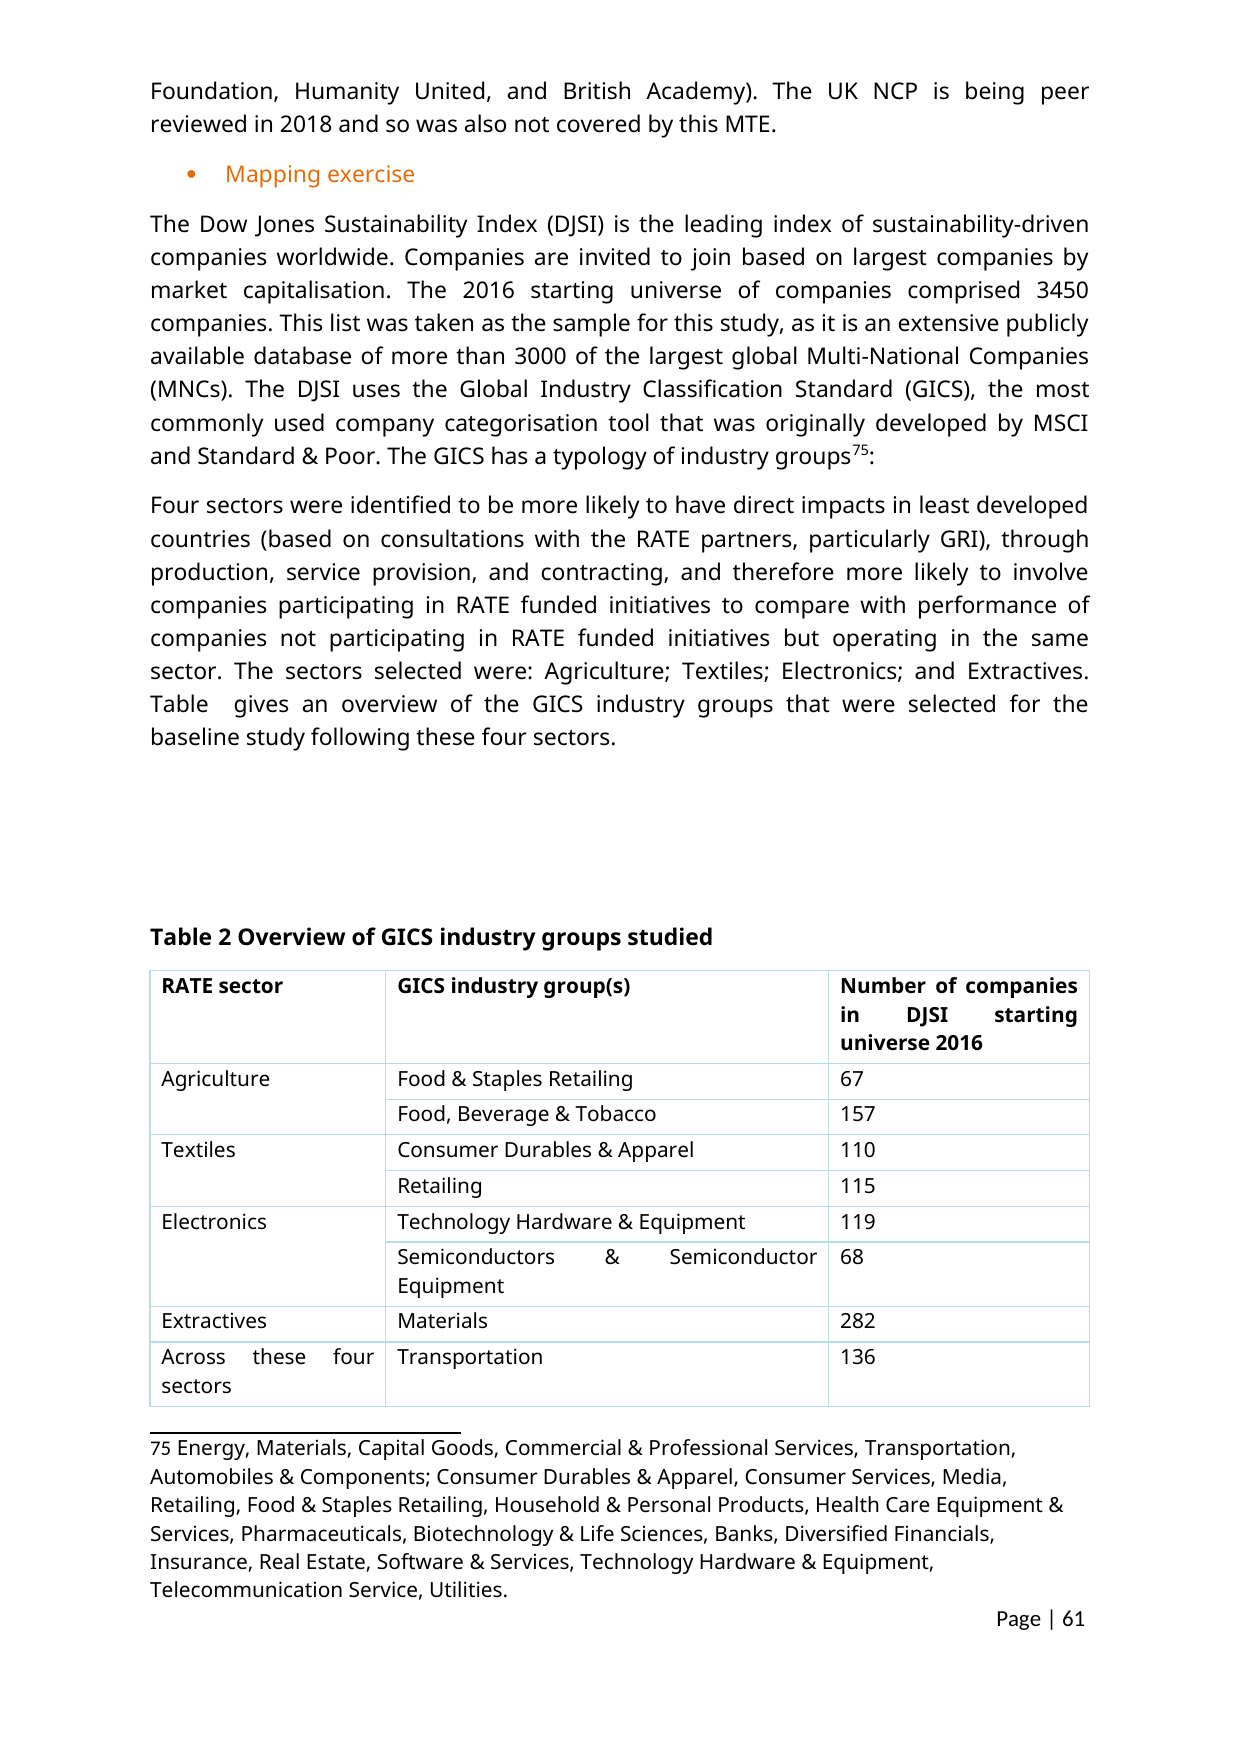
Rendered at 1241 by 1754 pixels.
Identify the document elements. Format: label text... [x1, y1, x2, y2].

table_cell Retailing [386, 1171, 828, 1206]
table_header Number of companies in DJSI starting universe 2016 [829, 971, 1089, 1063]
table_cell 68 [829, 1243, 1089, 1306]
table_cell Across these four sectors [151, 1343, 385, 1406]
table_cell Electronics [151, 1207, 385, 1306]
table_cell 119 [829, 1207, 1089, 1241]
table_cell Transportation [386, 1343, 828, 1406]
table_cell 110 [829, 1135, 1089, 1170]
table_cell 115 [829, 1171, 1089, 1206]
table_header GICS industry group(s) [386, 971, 828, 1063]
text Four sectors were identified to be more likely to have direct impacts in least developed countries (based on consultations with the RATE partners, particularly GRI), through production, service provision, and contracting, and therefore more likely to involve companies participating in RATE funded initiatives to compare with performance of companies not participating in RATE funded initiatives but operating in the same sector. The sectors selected were: Agriculture; Textiles; Electronics; and Extractives. Table gives an overview of the GICS industry groups that were selected for the baseline study following these four sectors. [150, 489, 1090, 752]
table_cell Textiles [151, 1135, 385, 1206]
text The Dow Jones Sustainability Index (DJSI) is the leading index of sustainability-driven companies worldwide. Companies are invited to join based on largest companies by market capitalisation. The 2016 starting universe of companies comprised 3450 companies. This list was taken as the sample for this study, as it is an extensive publicly available database of more than 3000 of the largest global Multi-National Companies (MNCs). The DJSI uses the Global Industry Classification Standard (GICS), the most commonly used company categorisation tool that was originally developed by MSCI and Standard & Poor. The GICS has a typology of industry groups: [150, 208, 1090, 471]
table_header RATE sector [151, 971, 385, 1063]
text Energy, Materials, Capital Goods, Commercial & Professional Services, Transportation, Automobiles & Components; Consumer Durables & Apparel, Consumer Services, Media, Retailing, Food & Staples Retailing, Household & Personal Products, Health Care Equipment & Services, Pharmaceuticals, Biotechnology & Life Sciences, Banks, Diversified Financials, Insurance, Real Estate, Software & Services, Technology Hardware & Equipment, Telecommunication Service, Utilities. [150, 1433, 1090, 1604]
table_cell 136 [829, 1343, 1089, 1406]
table_cell 282 [829, 1307, 1089, 1341]
text Table 2 Overview of GICS industry groups studied [150, 920, 1090, 952]
table_cell Technology Hardware & Equipment [386, 1207, 828, 1241]
table_cell Materials [386, 1307, 828, 1341]
table_cell Food, Beverage & Tobacco [386, 1100, 828, 1134]
table_cell Extractives [151, 1307, 385, 1341]
table_cell Semiconductors & Semiconductor Equipment [386, 1243, 828, 1306]
table_cell Food & Staples Retailing [386, 1064, 828, 1098]
table_cell Consumer Durables & Apparel [386, 1135, 828, 1170]
text Foundation, Humanity United, and British Academy). The UK NCP is being peer reviewed in 2018 and so was also not covered by this MTE. [150, 75, 1090, 139]
table_cell 157 [829, 1100, 1089, 1134]
table_cell Agriculture [151, 1064, 385, 1134]
table_cell 67 [829, 1064, 1089, 1098]
list Mapping exercise [187, 158, 1090, 189]
